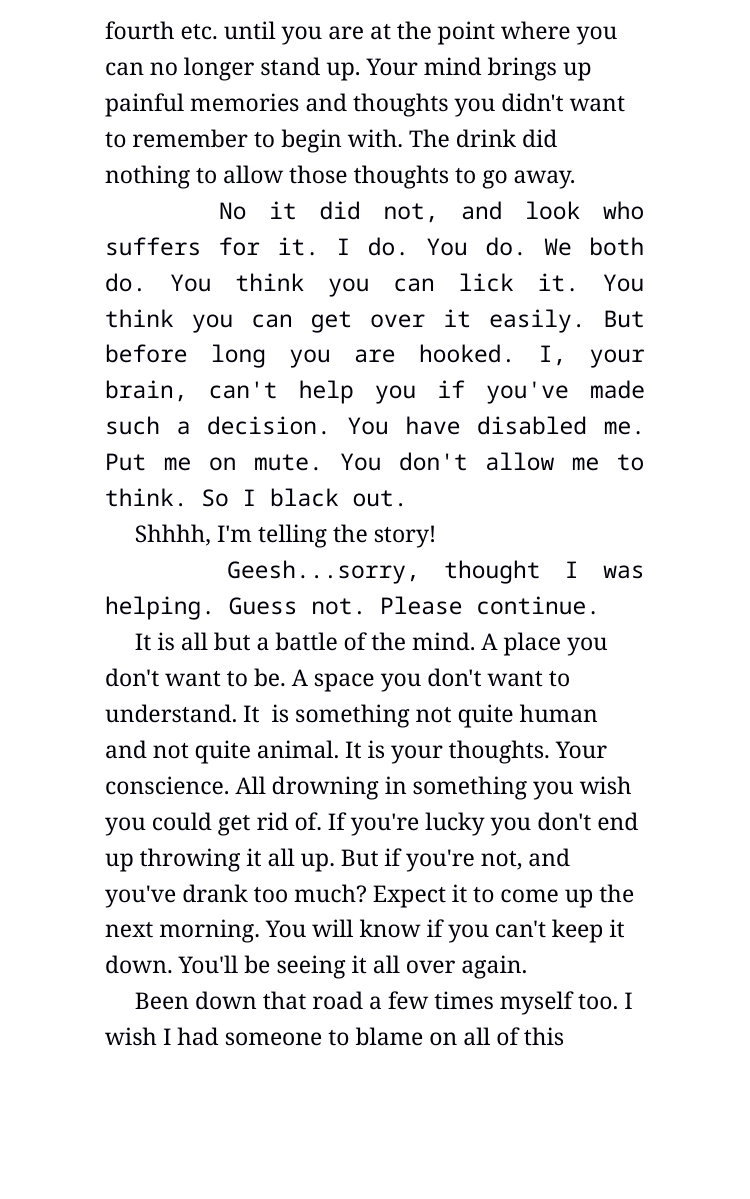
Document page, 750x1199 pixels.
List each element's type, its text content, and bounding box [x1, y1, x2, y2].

text It is all but a battle of the mind. A place you don't want to be. A space you don't want to understand. It is something not quite human and not quite animal. It is your thoughts. Your conscience. All drowning in something you wish you could get rid of. If you're lucky you don't end up throwing it all up. But if you're not, and you've drank too much? Expect it to come up the next morning. You will know if you can't keep it down. You'll be seeing it all over again. [105, 626, 645, 981]
text Shhhh, I'm telling the story! [105, 518, 645, 549]
text fourth etc. until you are at the point where you can no longer stand up. Your mind brings up painful memories and thoughts you didn't want to remember to begin with. The drink did nothing to allow those thoughts to go away. [105, 15, 645, 190]
text Been down that road a few times myself too. I wish I had someone to blame on all of this [105, 985, 645, 1052]
text Geesh...sorry, thought I was helping. Guess not. Please continue. [105, 554, 645, 621]
text No it did not, and look who suffers for it. I do. You do. We both do. You think you can lick it. You think you can get over it easily. But before long you are hooked. I, your brain, can't help you if you've made such a decision. You have disabled me. Put me on mute. You don't allow me to think. So I black out. [105, 195, 645, 513]
